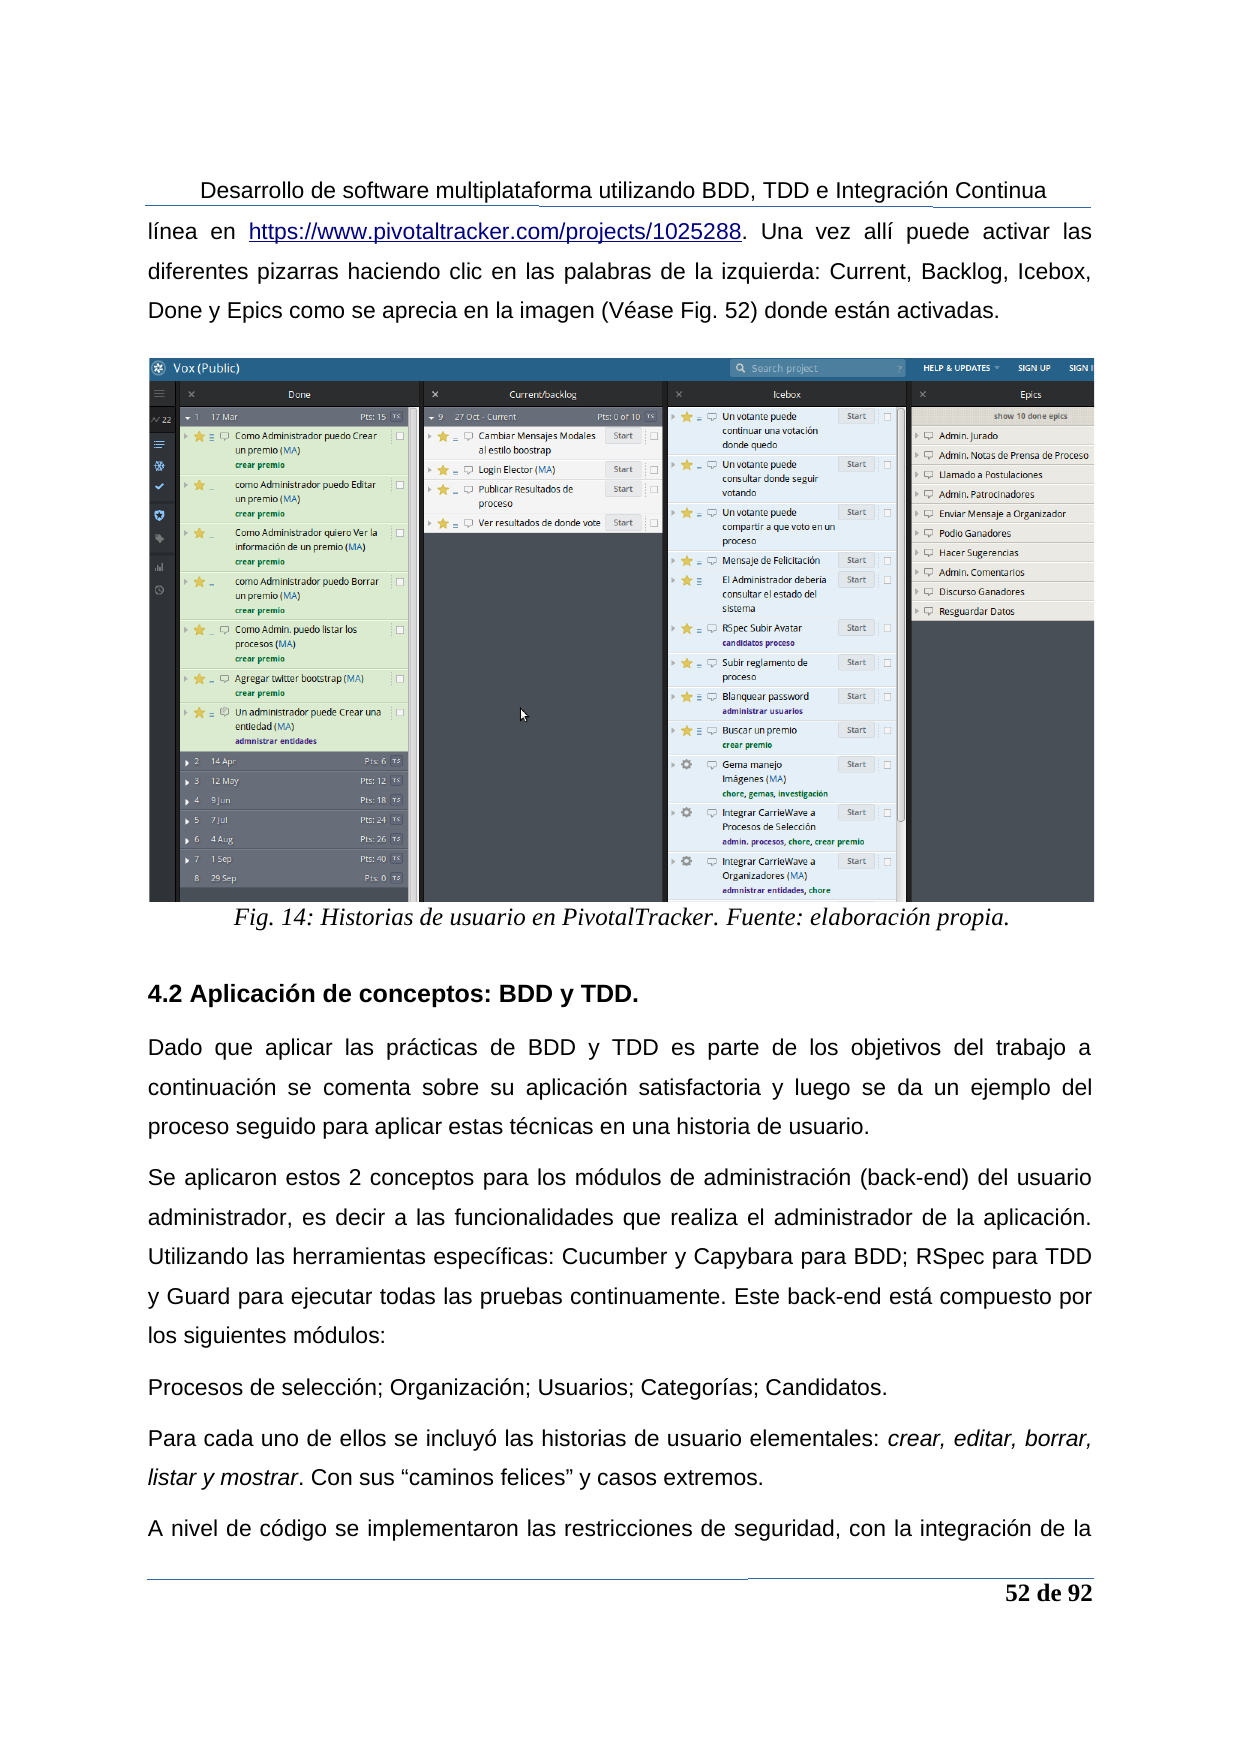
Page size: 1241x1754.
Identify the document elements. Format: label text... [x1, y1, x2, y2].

text Dado que aplicar las prácticas de BDD y TDD es parte de los objetivos del trabajo a continuación se comenta sobre su aplicación satisfactoria y luego se da un ejemplo del proceso seguido para aplicar estas técnicas en una historia de usuario. [148, 1034, 1093, 1139]
picture [149, 358, 1095, 902]
text línea en https://www.pivotaltracker.com/projects/1025288. Una vez allí puede activar las diferentes pizarras haciendo clic en las palabras de la izquierda: Current, Backlog, Icebox, Done y Epics como se aprecia en la imagen (Véase Fig. 52) donde están activadas. [148, 218, 1093, 324]
text Procesos de selección; Organización; Usuarios; Categorías; Candidatos. [148, 1373, 1093, 1400]
text 4.2 Aplicación de conceptos: BDD y TDD. [148, 979, 1093, 1008]
text A nivel de código se implementaron las restricciones de seguridad, con la integración de la [148, 1515, 1093, 1542]
text Se aplicaron estos 2 conceptos para los módulos de administración (back-end) del usuario administrador, es decir a las funcionalidades que realiza el administrador de la aplicación. Utilizando las herramientas específicas: Cucumber y Capybara para BDD; RSpec para TDD y Guard para ejecutar todas las pruebas continuamente. Este back-end está compuesto por los siguientes módulos: [148, 1164, 1093, 1348]
text Para cada uno de ellos se incluyó las historias de usuario elementales: crear, editar, borrar, listar y mostrar. Con sus “caminos felices” y casos extremos. [148, 1425, 1093, 1491]
list Fig. 14: Historias de usuario en PivotalTracker. Fuente: elaboración propia. [148, 902, 1096, 931]
